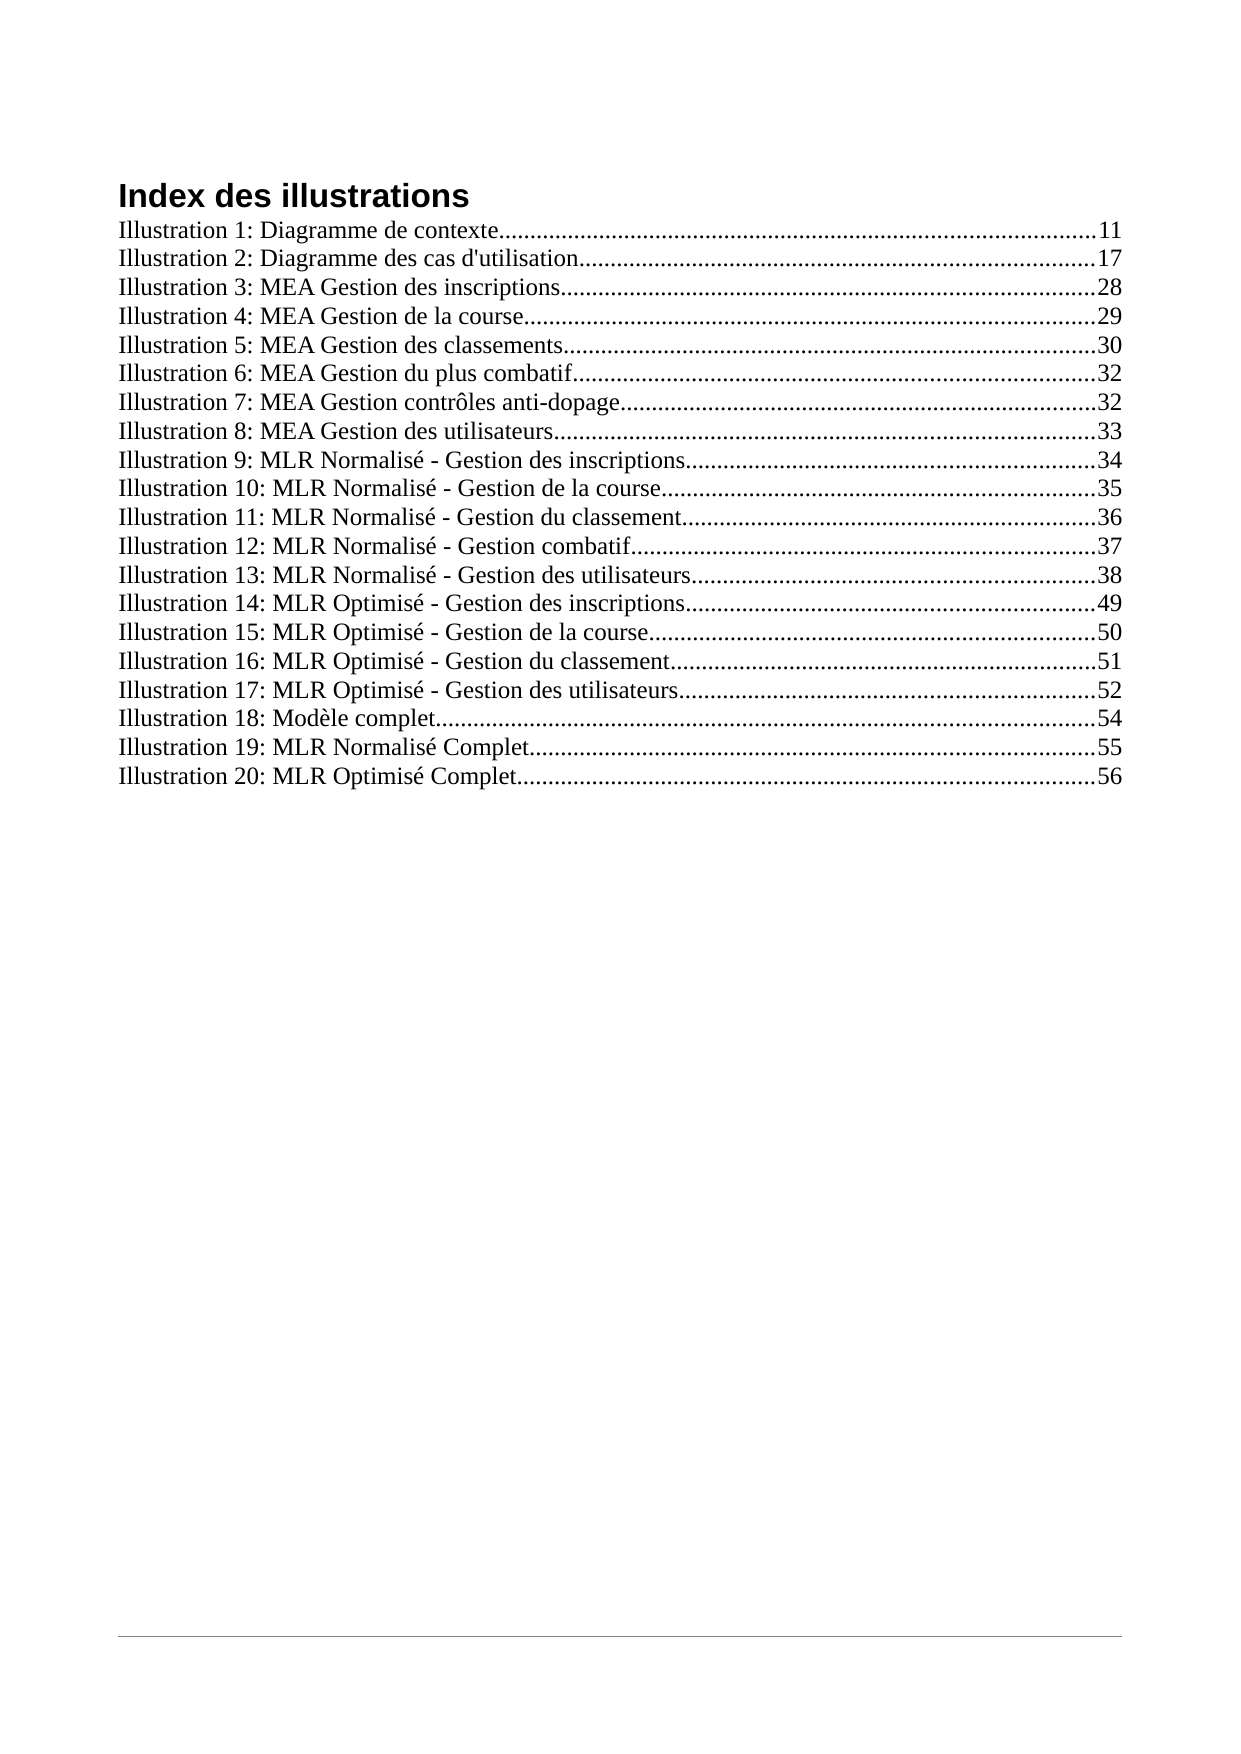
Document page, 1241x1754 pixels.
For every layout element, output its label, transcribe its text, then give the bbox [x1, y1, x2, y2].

text Illustration 8: MEA Gestion des utilisateurs 33 [118, 416, 1122, 445]
text Illustration 11: MLR Normalisé - Gestion du classement 36 [118, 502, 1122, 531]
text Illustration 18: Modèle complet 54 [118, 703, 1122, 732]
text Illustration 1: Diagramme de contexte 11 [118, 215, 1122, 243]
text Illustration 17: MLR Optimisé - Gestion des utilisateurs 52 [118, 675, 1122, 703]
text Illustration 7: MEA Gestion contrôles anti-dopage 32 [118, 387, 1122, 416]
text Illustration 10: MLR Normalisé - Gestion de la course 35 [118, 473, 1122, 502]
text Illustration 5: MEA Gestion des classements 30 [118, 330, 1122, 358]
text Illustration 6: MEA Gestion du plus combatif 32 [118, 358, 1122, 387]
text Illustration 16: MLR Optimisé - Gestion du classement 51 [118, 646, 1122, 675]
text Illustration 19: MLR Normalisé Complet 55 [118, 732, 1122, 761]
text Illustration 2: Diagramme des cas d'utilisation 17 [118, 243, 1122, 272]
text Illustration 13: MLR Normalisé - Gestion des utilisateurs 38 [118, 560, 1122, 588]
text Illustration 9: MLR Normalisé - Gestion des inscriptions 34 [118, 445, 1122, 473]
subtitle Index des illustrations [118, 176, 1122, 215]
text Illustration 20: MLR Optimisé Complet 56 [118, 761, 1122, 790]
text Illustration 12: MLR Normalisé - Gestion combatif 37 [118, 531, 1122, 560]
text Illustration 15: MLR Optimisé - Gestion de la course 50 [118, 617, 1122, 646]
text Illustration 3: MEA Gestion des inscriptions 28 [118, 272, 1122, 301]
text Illustration 4: MEA Gestion de la course 29 [118, 301, 1122, 330]
text Illustration 14: MLR Optimisé - Gestion des inscriptions 49 [118, 588, 1122, 617]
